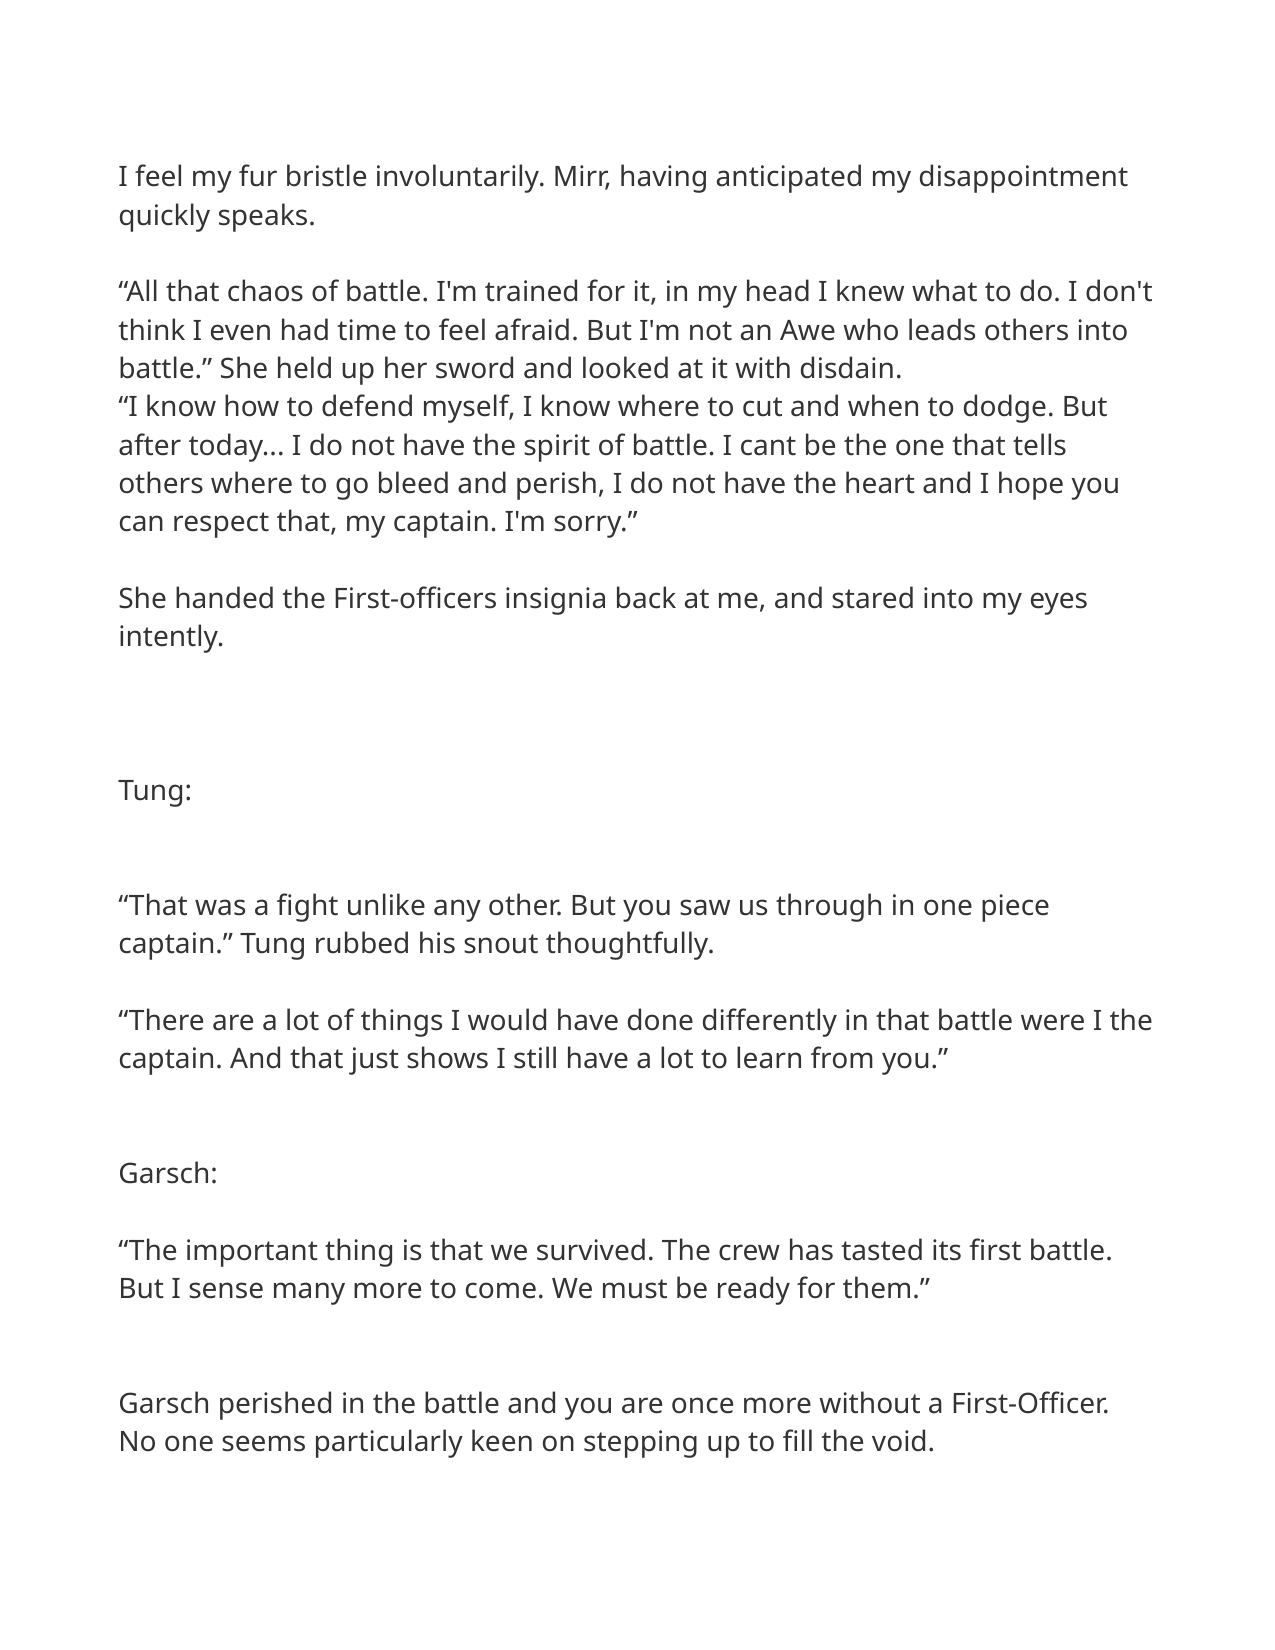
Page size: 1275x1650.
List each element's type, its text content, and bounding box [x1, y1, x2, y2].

text Garsch: [118, 1153, 1157, 1191]
text She handed the First-officers insignia back at me, and stared into my eyes intently. [118, 578, 1157, 655]
text Garsch perished in the battle and you are once more without a First-Officer. [118, 1383, 1157, 1421]
text “I know how to defend myself, I know where to cut and when to dodge. But after today... I do not have the spirit of battle. I cant be the one that tells others where to go bleed and perish, I do not have the heart and I hope you can respect that, my captain. I'm sorry.” [118, 386, 1157, 540]
text I feel my fur bristle involuntarily. Mirr, having anticipated my disappointment quickly speaks. [118, 156, 1157, 233]
text No one seems particularly keen on stepping up to fill the void. [118, 1421, 1157, 1460]
text “The important thing is that we survived. The crew has tasted its first battle. But I sense many more to come. We must be ready for them.” [118, 1230, 1157, 1306]
text “That was a fight unlike any other. But you saw us through in one piece captain.” Tung rubbed his snout thoughtfully. [118, 885, 1157, 961]
text “All that chaos of battle. I'm trained for it, in my head I knew what to do. I don't think I even had time to feel afraid. But I'm not an Awe who leads others into battle.” She held up her sword and looked at it with disdain. [118, 271, 1157, 386]
text Tung: [118, 770, 1157, 808]
text “There are a lot of things I would have done differently in that battle were I the captain. And that just shows I still have a lot to learn from you.” [118, 1000, 1157, 1076]
